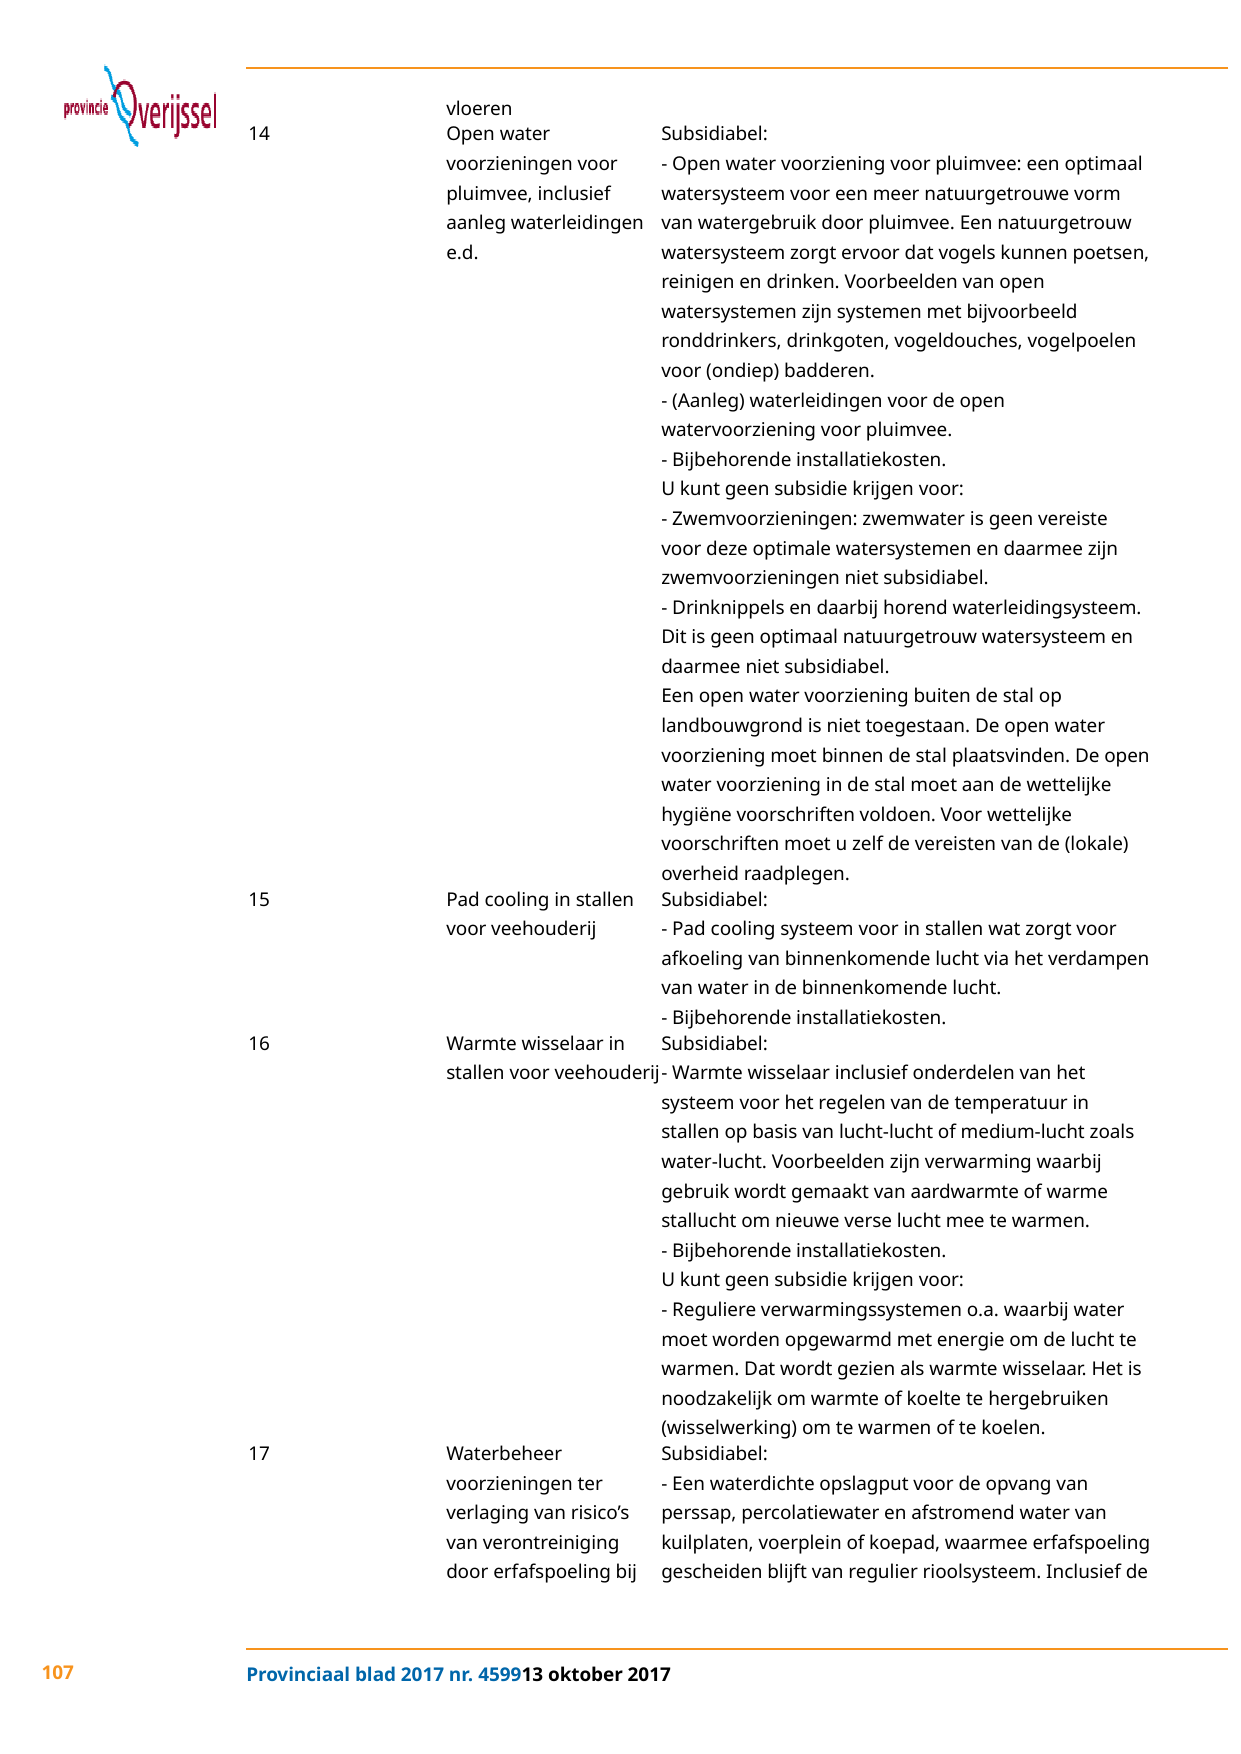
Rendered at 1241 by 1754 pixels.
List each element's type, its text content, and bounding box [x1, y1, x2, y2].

table_cell Subsidiabel: - Open water voorziening voor pluimvee: een optimaal watersysteem voor een meer natuurgetrouwe vorm van watergebruik door pluimvee. Een natuurgetrouw watersysteem zorgt ervoor dat vogels kunnen poetsen, reinigen en drinken. Voorbeelden van open watersystemen zijn systemen met bijvoorbeeld ronddrinkers, drinkgoten, vogeldouches, vogelpoelen voor (ondiep) badderen. - (Aanleg) waterleidingen voor de open watervoorziening voor pluimvee. - Bijbehorende installatiekosten. U kunt geen subsidie krijgen voor: - Zwemvoorzieningen: zwemwater is geen vereiste voor deze optimale watersystemen en daarmee zijn zwemvoorzieningen niet subsidiabel. - Drinknippels en daarbij horend waterleidingsysteem. Dit is geen optimaal natuurgetrouw watersysteem en daarmee niet subsidiabel. Een open water voorziening buiten de stal op landbouwgrond is niet toegestaan. De open water voorziening moet binnen de stal plaatsvinden. De open water voorziening in de stal moet aan de wettelijke hygiëne voorschriften voldoen. Voor wettelijke voorschriften moet u zelf de vereisten van de (lokale) overheid raadplegen. [661, 121, 1152, 886]
table_cell 17 [248, 1440, 446, 1584]
table_cell [248, 95, 446, 121]
table_cell Subsidiabel: - Warmte wisselaar inclusief onderdelen van het systeem voor het regelen van de temperatuur in stallen op basis van lucht-lucht of medium-lucht zoals water-lucht. Voorbeelden zijn verwarming waarbij gebruik wordt gemaakt van aardwarmte of warme stallucht om nieuwe verse lucht mee te warmen. - Bijbehorende installatiekosten. U kunt geen subsidie krijgen voor: - Reguliere verwarmingssystemen o.a. waarbij water moet worden opgewarmd met energie om de lucht te warmen. Dat wordt gezien als warmte wisselaar. Het is noodzakelijk om warmte of koelte te hergebruiken (wisselwerking) om te warmen of te koelen. [661, 1030, 1152, 1440]
table_cell Warmte wisselaar in stallen voor veehouderij [446, 1030, 661, 1440]
table_cell Subsidiabel: - Een waterdichte opslagput voor de opvang van perssap, percolatiewater en afstromend water van kuilplaten, voerplein of koepad, waarmee erfafspoeling gescheiden blijft van regulier rioolsysteem. Inclusief de [661, 1440, 1152, 1584]
picture [41, 47, 231, 172]
table_cell vloeren [446, 95, 661, 121]
table_cell Subsidiabel: - Pad cooling systeem voor in stallen wat zorgt voor afkoeling van binnenkomende lucht via het verdampen van water in de binnenkomende lucht. - Bijbehorende installatiekosten. [661, 886, 1152, 1030]
table_cell [661, 95, 1152, 121]
table_cell 16 [248, 1030, 446, 1440]
table_cell Pad cooling in stallen voor veehouderij [446, 886, 661, 1030]
table_cell Open water voorzieningen voor pluimvee, inclusief aanleg waterleidingen e.d. [446, 121, 661, 886]
table_cell Waterbeheer voorzieningen ter verlaging van risico’s van verontreiniging door erfafspoeling bij [446, 1440, 661, 1584]
table_cell 14 [248, 121, 446, 886]
table_cell 15 [248, 886, 446, 1030]
